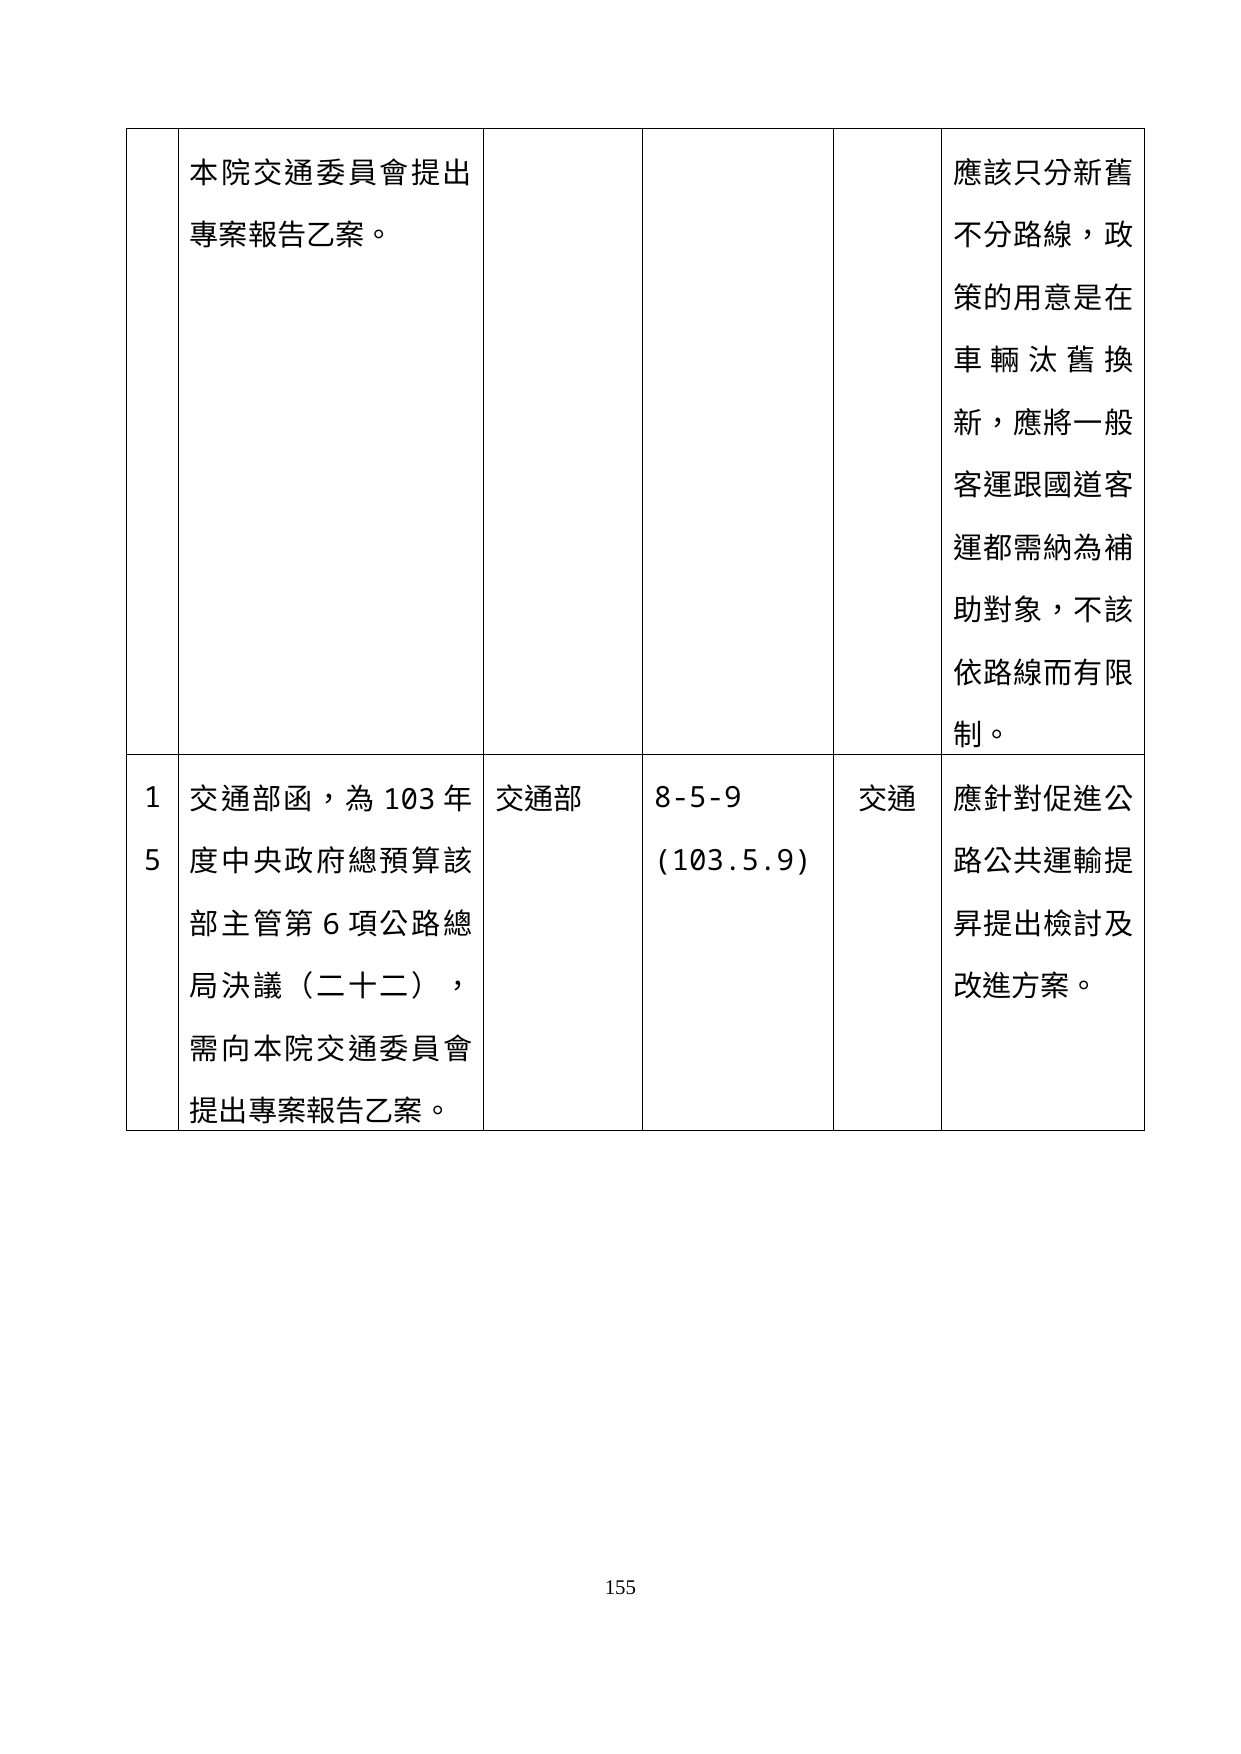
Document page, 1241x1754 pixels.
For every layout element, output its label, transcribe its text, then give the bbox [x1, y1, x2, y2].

table_cell 本院交通委員會提出專案報告乙案。 [179, 129, 483, 754]
table_cell 應該只分新舊不分路線，政策的用意是在車輛汰舊換新，應將一般客運跟國道客運都需納為補助對象，不該依路線而有限制。 [942, 129, 1144, 754]
table_cell [484, 129, 642, 754]
table_cell 8-5-9 (103.5.9) [643, 755, 833, 1130]
table_cell 交通 [834, 755, 941, 1130]
table_cell [834, 129, 941, 754]
table_cell 應針對促進公路公共運輸提昇提出檢討及改進方案。 [942, 755, 1144, 1130]
table_cell 15 [127, 755, 178, 1130]
table_cell 交通部 [484, 755, 642, 1130]
table_cell [643, 129, 833, 754]
table_cell 交通部函，為103年度中央政府總預算該部主管第6項公路總局決議（二十二），需向本院交通委員會提出專案報告乙案。 [179, 755, 483, 1130]
table_cell [127, 129, 178, 754]
